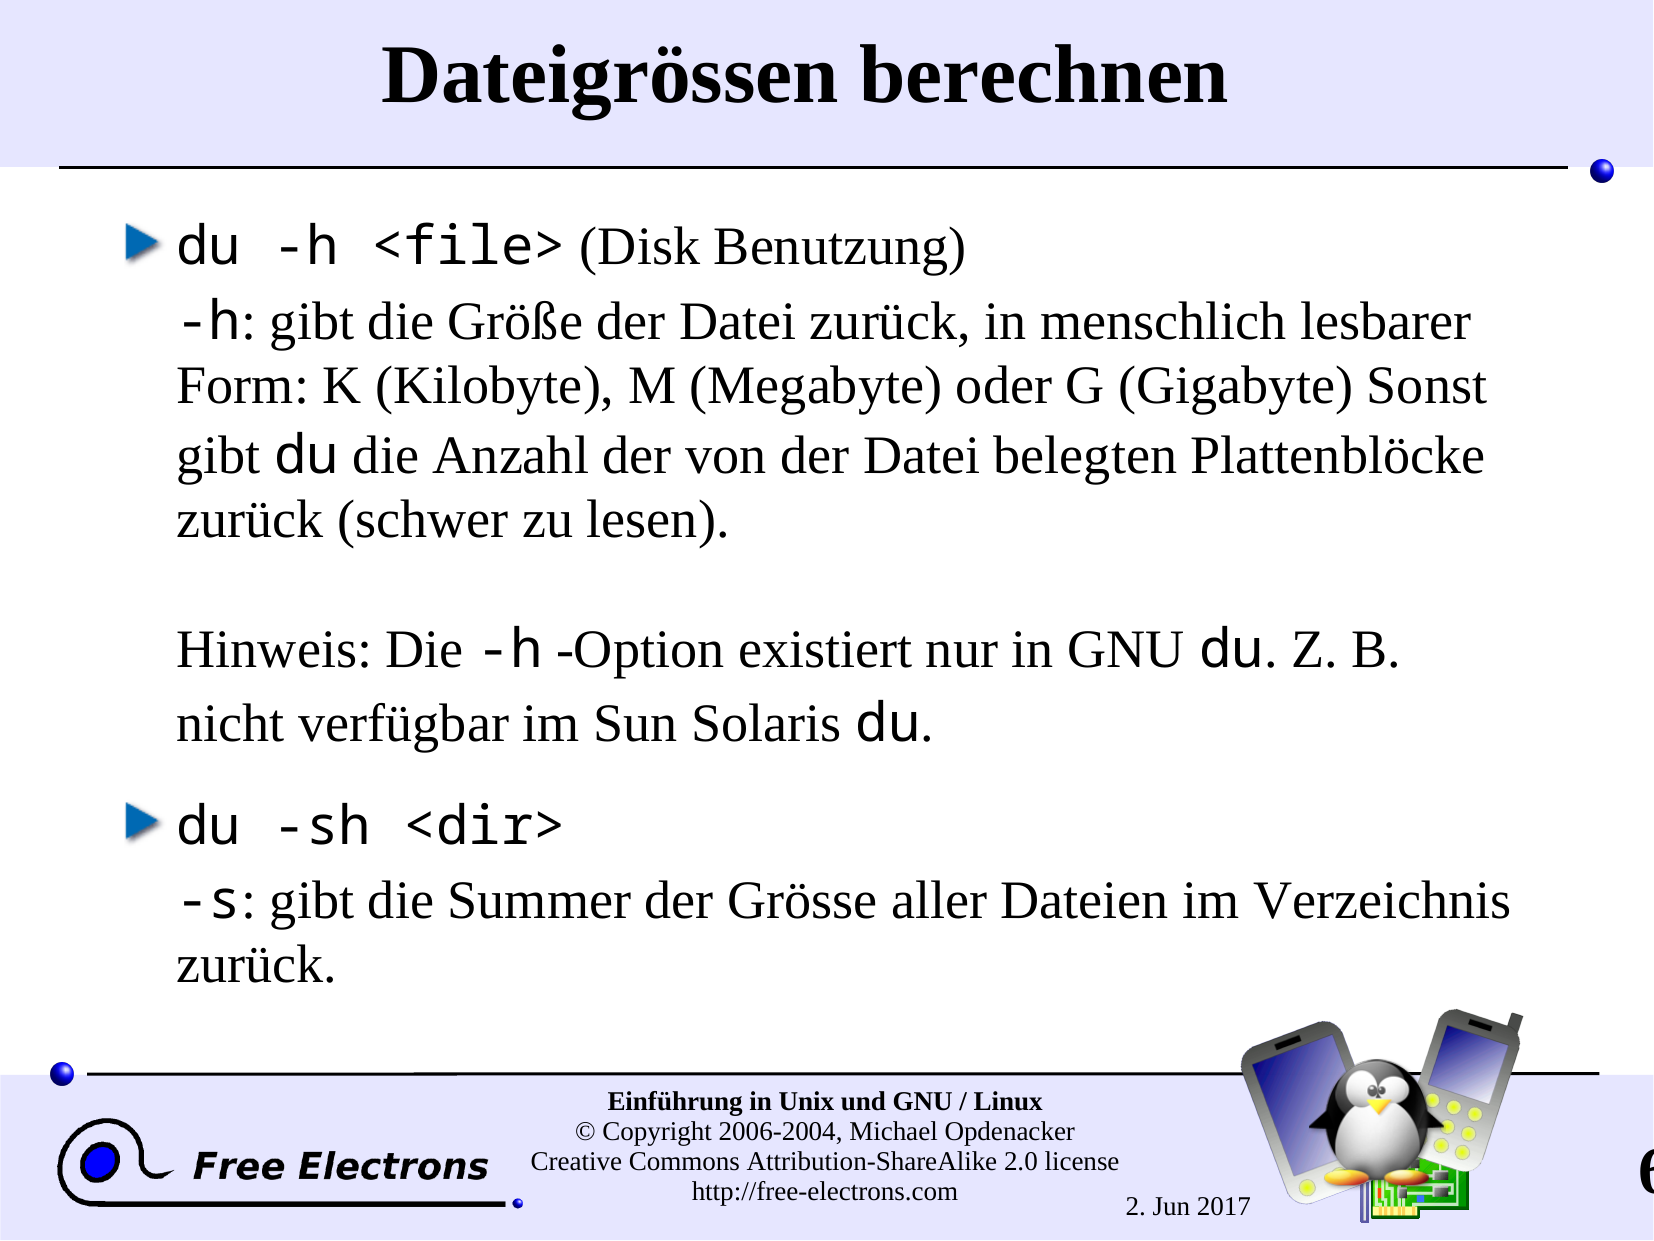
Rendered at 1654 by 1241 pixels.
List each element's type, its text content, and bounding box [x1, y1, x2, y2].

list du -h <file> (Disk Benutzung) -h: gibt die Größe der Datei zurück, in menschlich lesbarer Form: K (Kilobyte), M (Megabyte) oder G (Gigabyte) Sonst gibt du die Anzahl der von der Datei belegten Plattenblöcke zurück (schwer zu lesen). Hinweis: Die -h -Option existiert nur in GNU du. Z. B. nicht verfügbar im Sun Solaris du. du -sh <dir> -s: gibt die Summer der Grösse aller Dateien im Verzeichnis zurück. [105, 207, 1518, 1057]
title Dateigrössen berechnen [60, 28, 1551, 121]
picture [50, 1107, 527, 1216]
picture [1227, 1007, 1538, 1241]
